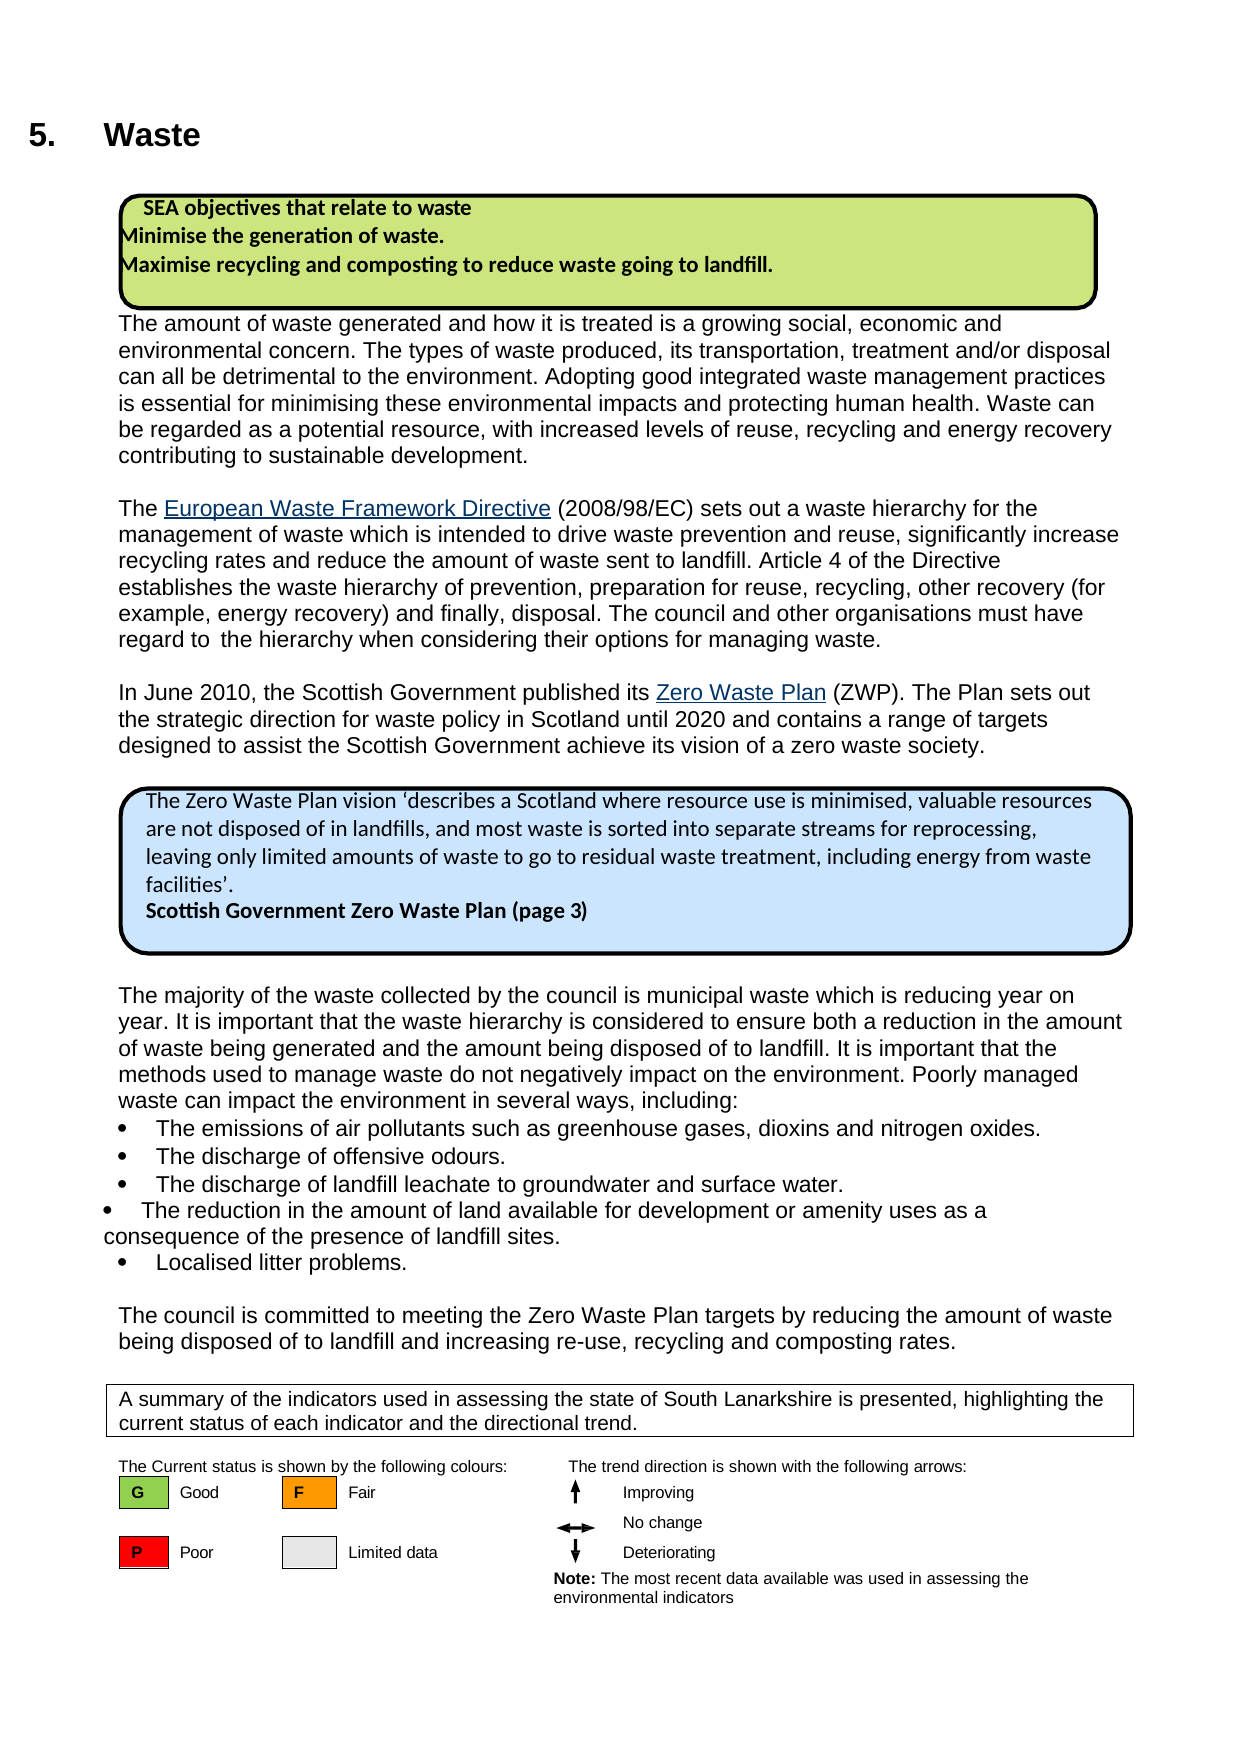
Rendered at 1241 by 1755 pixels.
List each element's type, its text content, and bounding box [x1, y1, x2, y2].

table_header G [120, 1477, 168, 1508]
text Note: The most recent data available was used in assessing the environmental indicators [553, 1568, 1118, 1607]
text The council is committed to meeting the Zero Waste Plan targets by reducing the amount of waste being disposed of to landfill and increasing re-use, recycling and composting rates. [118, 1302, 1122, 1354]
table_cell Limited data [337, 1536, 531, 1567]
table_cell [119, 1509, 168, 1536]
list Localised litter problems. [118, 1249, 1196, 1275]
list The discharge of offensive odours. [118, 1142, 1196, 1170]
text The majority of the waste collected by the council is municipal waste which is reducing year on year. It is important that the waste hierarchy is considered to ensure both a reduction in the amount of waste being generated and the amount being disposed of to landfill. It is important that the methods used to manage waste do not negatively impact on the environment. Poorly managed waste can impact the environment in several ways, including: [118, 982, 1122, 1114]
table_cell No change [531, 1508, 723, 1536]
table_header Improving [531, 1476, 723, 1508]
text The amount of waste generated and how it is treated is a growing social, economic and environmental concern. The types of waste produced, its transportation, treatment and/or disposal can all be detrimental to the environment. Adopting good integrated waste management practices is essential for minimising these environmental impacts and protecting human health. Waste can be regarded as a potential resource, with increased levels of reuse, recycling and energy recovery contributing to sustainable development. [118, 210, 1118, 468]
table_header Good [169, 1476, 282, 1508]
text The European Waste Framework Directive (2008/98/EC) sets out a waste hierarchy for the management of waste which is intended to drive waste prevention and reuse, significantly increase recycling rates and reduce the amount of waste sent to landfill. Article 4 of the Directive establishes the waste hierarchy of prevention, preparation for reuse, recycling, other recovery (for example, energy recovery) and finally, disposal. The council and other organisations must have regard to the hierarchy when considering their options for managing waste. [118, 494, 1121, 653]
table_header Fair [337, 1476, 531, 1508]
subtitle Waste [28, 116, 1196, 154]
table_cell [168, 1508, 282, 1536]
text In June 2010, the Scottish Government published its Zero Waste Plan (ZWP). The Plan sets out the strategic direction for waste policy in Scotland until 2020 and contains a range of targets designed to assist the Scottish Government achieve its vision of a zero waste society. [118, 679, 1109, 758]
table_cell [283, 1509, 336, 1536]
list The emissions of air pollutants such as greenhouse gases, dioxins and nitrogen oxides. [118, 1114, 1196, 1142]
list The reduction in the amount of land available for development or amenity uses as a consequence of the presence of landfill sites. [103, 1198, 1002, 1249]
text A summary of the indicators used in assessing the state of South Lanarkshire is presented, highlighting the current status of each indicator and the directional trend. [118, 1387, 1133, 1435]
table_cell [336, 1508, 531, 1536]
table_cell Deteriorating [531, 1536, 723, 1567]
table_cell P [120, 1537, 168, 1567]
table_cell Poor [169, 1536, 282, 1567]
table_header F [283, 1477, 336, 1508]
text The Current status is shown by the following colours: The trend direction is shown with the following arrows: [118, 1456, 1196, 1476]
list The discharge of landfill leachate to groundwater and surface water. [118, 1170, 1196, 1198]
table_cell [283, 1537, 336, 1567]
